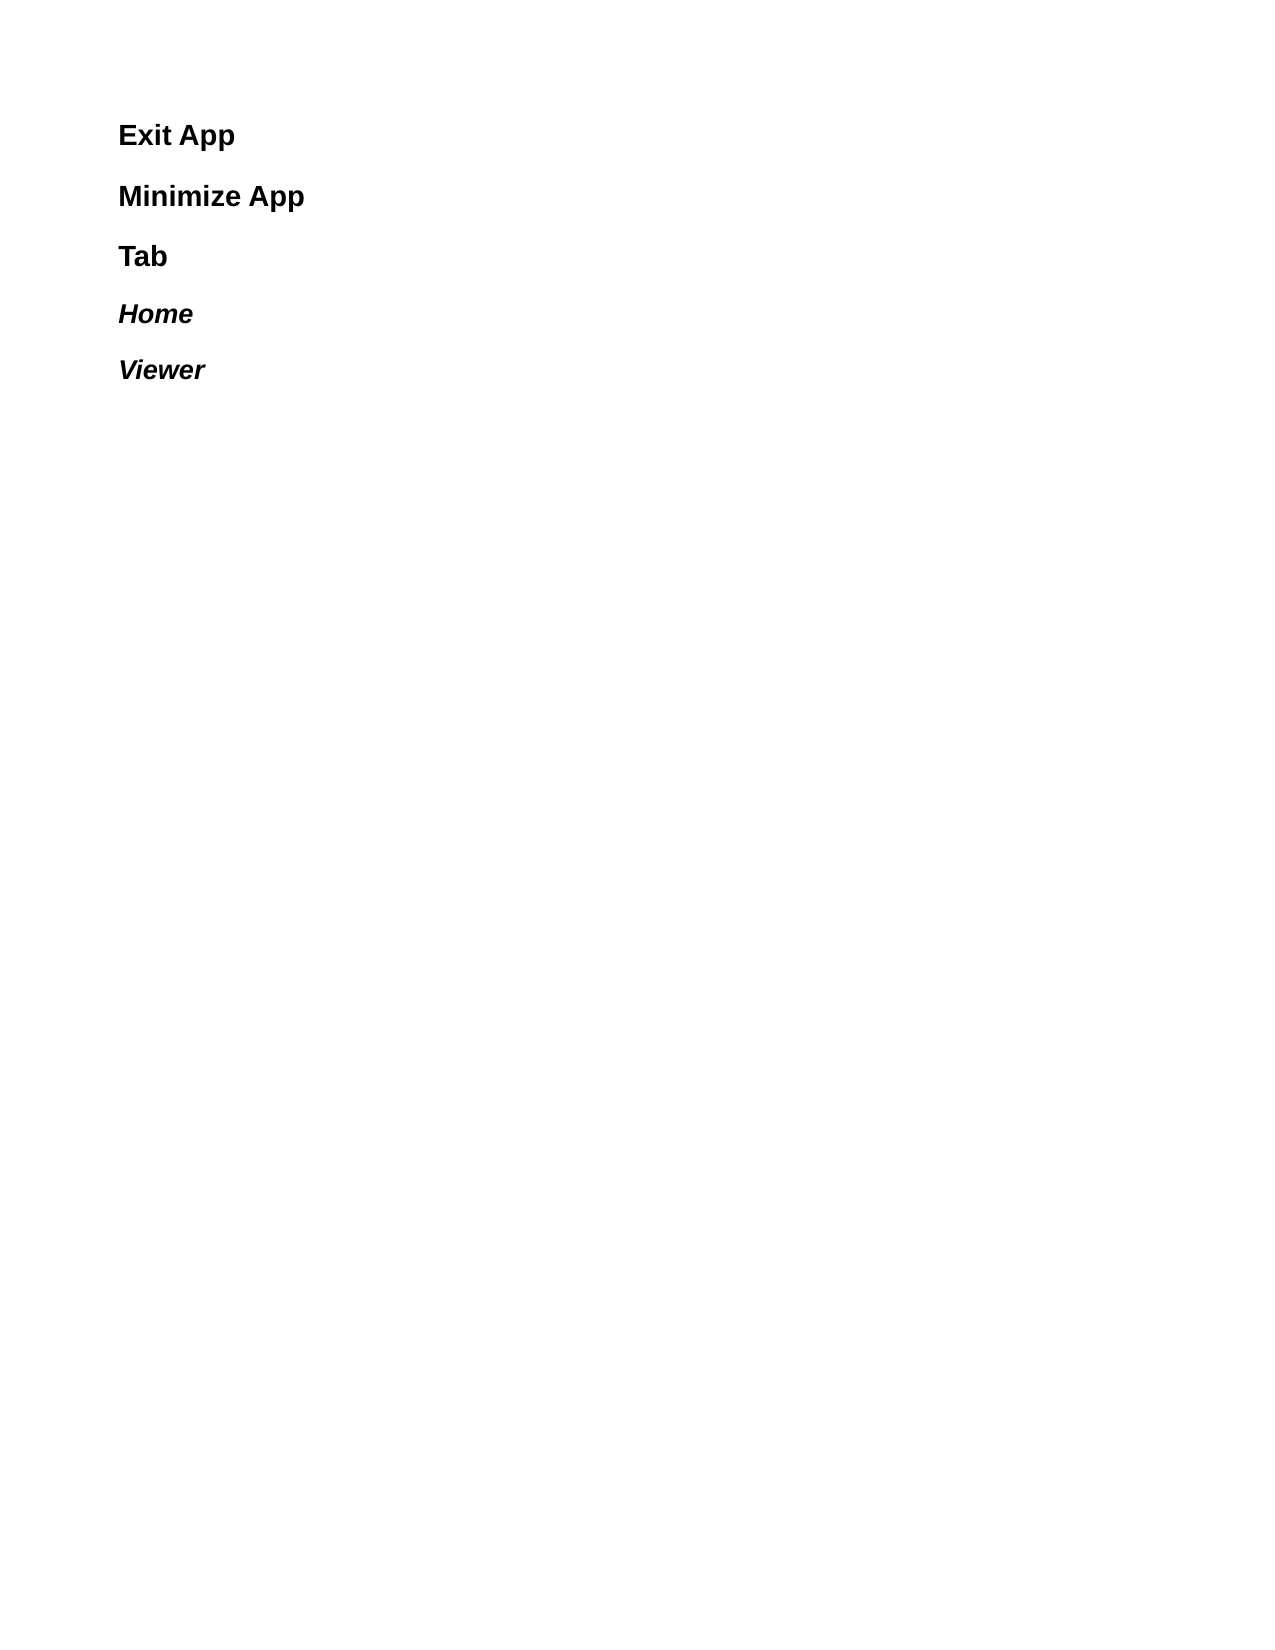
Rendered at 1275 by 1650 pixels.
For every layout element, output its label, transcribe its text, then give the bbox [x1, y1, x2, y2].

subtitle Exit App [118, 118, 1157, 152]
subtitle Viewer [118, 354, 1157, 385]
subtitle Tab [118, 239, 1157, 273]
subtitle Minimize App [118, 179, 1157, 212]
subtitle Home [118, 298, 1157, 329]
